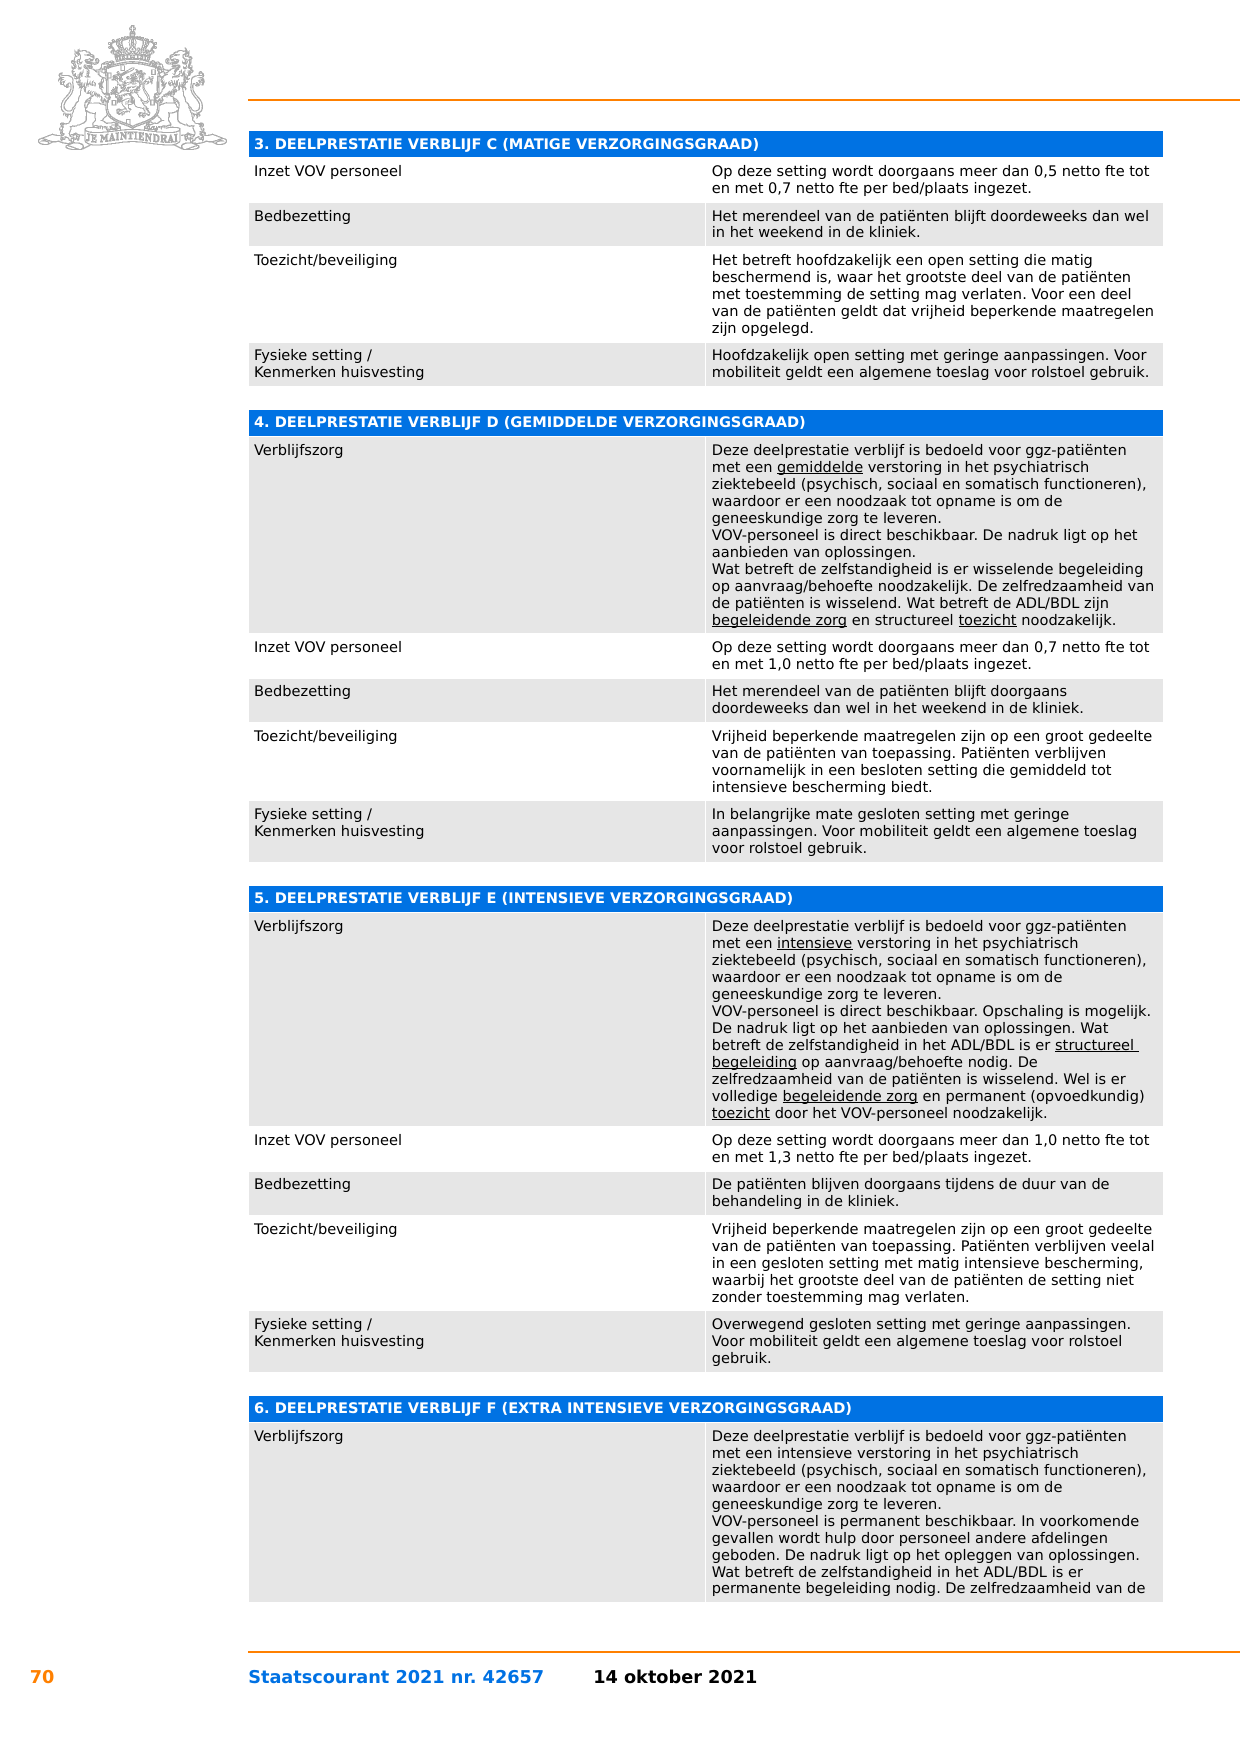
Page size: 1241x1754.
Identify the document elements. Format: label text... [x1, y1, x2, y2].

table_cell Deze deelprestatie verblijf is bedoeld voor ggz-patiënten met een gemiddelde verstoring in het psychiatrisch ziektebeeld (psychisch, sociaal en somatisch functioneren), waardoor er een noodzaak tot opname is om de geneeskundige zorg te leveren. VOV-personeel is direct beschikbaar. De nadruk ligt op het aanbieden van oplossingen. Wat betreft de zelfstandigheid is er wisselende begeleiding op aanvraag/behoefte noodzakelijk. De zelfredzaamheid van de patiënten is wisselend. Wat betreft de ADL/BDL zijn begeleidende zorg en structureel toezicht noodzakelijk. [706, 437, 1163, 633]
table_cell Verblijfszorg [249, 913, 705, 1126]
table_cell Inzet VOV personeel [249, 634, 705, 678]
table_cell Toezicht/beveiliging [249, 247, 705, 341]
table_cell Het merendeel van de patiënten blijft doordeweeks dan wel in het weekend in de kliniek. [706, 203, 1163, 246]
table_cell Bedbezetting [249, 203, 705, 246]
table_cell Fysieke setting / Kenmerken huisvesting [249, 801, 705, 862]
table_header 4. DEELPRESTATIE VERBLIJF D (GEMIDDELDE VERZORGINGSGRAAD) [249, 410, 1163, 436]
table_cell Vrijheid beperkende maatregelen zijn op een groot gedeelte van de patiënten van toepassing. Patiënten verblijven voornamelijk in een besloten setting die gemiddeld tot intensieve bescherming biedt. [706, 723, 1163, 800]
table_cell Het betreft hoofdzakelijk een open setting die matig beschermend is, waar het grootste deel van de patiënten met toestemming de setting mag verlaten. Voor een deel van de patiënten geldt dat vrijheid beperkende maatregelen zijn opgelegd. [706, 247, 1163, 341]
table_cell Verblijfszorg [249, 437, 705, 633]
table_cell Het merendeel van de patiënten blijft doorgaans doordeweeks dan wel in het weekend in de kliniek. [706, 679, 1163, 722]
table_cell Overwegend gesloten setting met geringe aanpassingen. Voor mobiliteit geldt een algemene toeslag voor rolstoel gebruik. [706, 1311, 1163, 1372]
table_cell Fysieke setting / Kenmerken huisvesting [249, 343, 705, 386]
table_cell Inzet VOV personeel [249, 1127, 705, 1171]
table_cell Deze deelprestatie verblijf is bedoeld voor ggz-patiënten met een intensieve verstoring in het psychiatrisch ziektebeeld (psychisch, sociaal en somatisch functioneren), waardoor er een noodzaak tot opname is om de geneeskundige zorg te leveren. VOV-personeel is permanent beschikbaar. In voorkomende gevallen wordt hulp door personeel andere afdelingen geboden. De nadruk ligt op het opleggen van oplossingen. Wat betreft de zelfstandigheid in het ADL/BDL is er permanente begeleiding nodig. De zelfredzaamheid van de [706, 1423, 1163, 1602]
table_cell De patiënten blijven doorgaans tijdens de duur van de behandeling in de kliniek. [706, 1172, 1163, 1215]
picture [38, 25, 227, 150]
table_header 6. DEELPRESTATIE VERBLIJF F (EXTRA INTENSIEVE VERZORGINGSGRAAD) [249, 1396, 1163, 1422]
table_header 5. DEELPRESTATIE VERBLIJF E (INTENSIEVE VERZORGINGSGRAAD) [249, 886, 1163, 912]
table_cell Op deze setting wordt doorgaans meer dan 0,5 netto fte tot en met 0,7 netto fte per bed/plaats ingezet. [706, 158, 1163, 202]
table_cell Op deze setting wordt doorgaans meer dan 0,7 netto fte tot en met 1,0 netto fte per bed/plaats ingezet. [706, 634, 1163, 678]
table_cell Toezicht/beveiliging [249, 723, 705, 800]
table_cell Fysieke setting / Kenmerken huisvesting [249, 1311, 705, 1372]
table_cell In belangrijke mate gesloten setting met geringe aanpassingen. Voor mobiliteit geldt een algemene toeslag voor rolstoel gebruik. [706, 801, 1163, 862]
table_cell Bedbezetting [249, 679, 705, 722]
table_cell Verblijfszorg [249, 1423, 705, 1602]
table_cell Bedbezetting [249, 1172, 705, 1215]
table_cell Toezicht/beveiliging [249, 1216, 705, 1310]
table_header 3. DEELPRESTATIE VERBLIJF C (MATIGE VERZORGINGSGRAAD) [249, 131, 1163, 157]
table_cell Op deze setting wordt doorgaans meer dan 1,0 netto fte tot en met 1,3 netto fte per bed/plaats ingezet. [706, 1127, 1163, 1171]
table_cell Hoofdzakelijk open setting met geringe aanpassingen. Voor mobiliteit geldt een algemene toeslag voor rolstoel gebruik. [706, 343, 1163, 386]
table_cell Deze deelprestatie verblijf is bedoeld voor ggz-patiënten met een intensieve verstoring in het psychiatrisch ziektebeeld (psychisch, sociaal en somatisch functioneren), waardoor er een noodzaak tot opname is om de geneeskundige zorg te leveren. VOV-personeel is direct beschikbaar. Opschaling is mogelijk. De nadruk ligt op het aanbieden van oplossingen. Wat betreft de zelfstandigheid in het ADL/BDL is er structureel begeleiding op aanvraag/behoefte nodig. De zelfredzaamheid van de patiënten is wisselend. Wel is er volledige begeleidende zorg en permanent (opvoedkundig) toezicht door het VOV-personeel noodzakelijk. [706, 913, 1163, 1126]
table_cell Vrijheid beperkende maatregelen zijn op een groot gedeelte van de patiënten van toepassing. Patiënten verblijven veelal in een gesloten setting met matig intensieve bescherming, waarbij het grootste deel van de patiënten de setting niet zonder toestemming mag verlaten. [706, 1216, 1163, 1310]
table_cell Inzet VOV personeel [249, 158, 705, 202]
